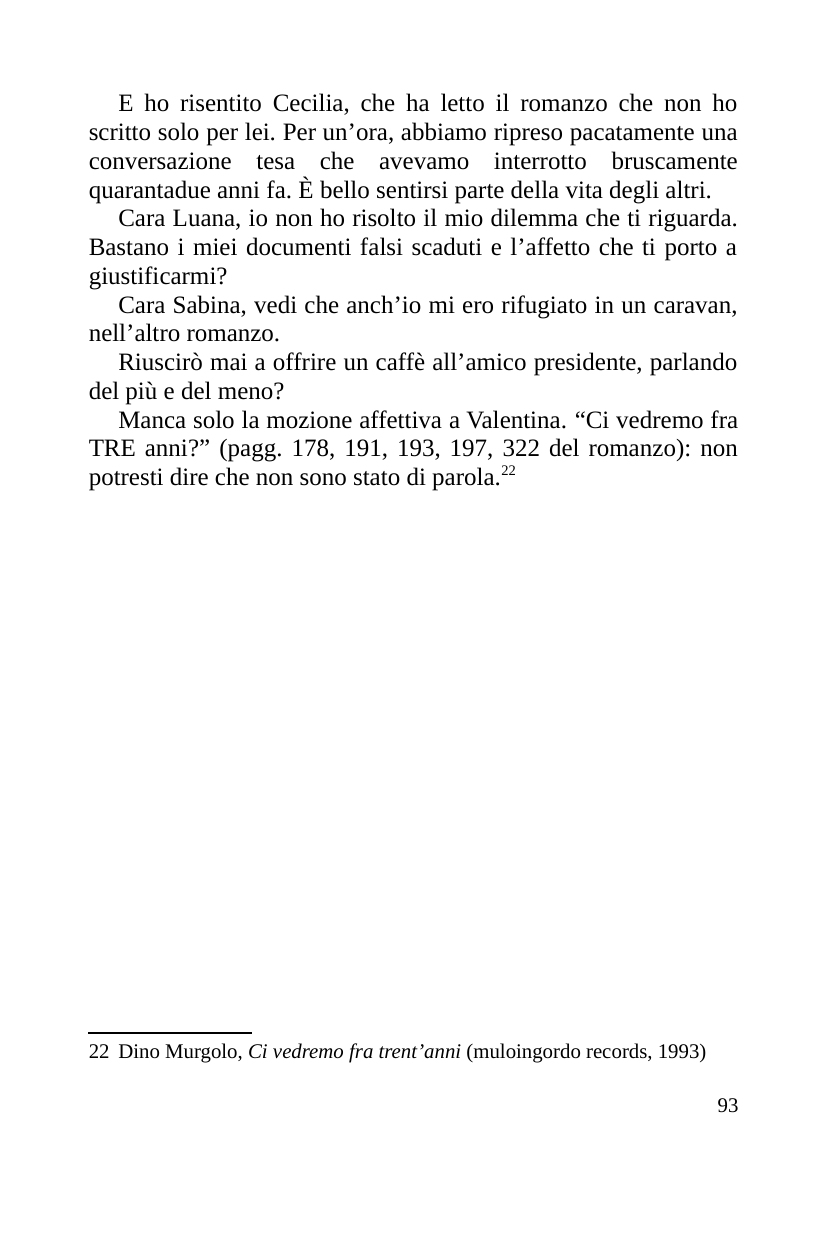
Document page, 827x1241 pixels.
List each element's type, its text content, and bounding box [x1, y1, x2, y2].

text Riuscirò mai a offrire un caffè all’amico presidente, parlando del più e del meno? [88, 347, 738, 405]
text Cara Sabina, vedi che anch’io mi ero rifugiato in un caravan, nell’altro romanzo. [88, 290, 738, 347]
text Manca solo la mozione affettiva a Valentina. “Ci vedremo fra TRE anni?” (pagg. 178, 191, 193, 197, 322 del romanzo): non potresti dire che non sono stato di parola. [88, 405, 738, 491]
text Dino Murgolo, Ci vedremo fra trent’anni (muloingordo records, 1993) [88, 1039, 738, 1063]
text Cara Luana, io non ho risolto il mio dilemma che ti riguarda. Bastano i miei documenti falsi scaduti e l’affetto che ti porto a giustificarmi? [88, 203, 738, 290]
text E ho risentito Cecilia, che ha letto il romanzo che non ho scritto solo per lei. Per un’ora, abbiamo ripreso pacatamente una conversazione tesa che avevamo interrotto bruscamente quarantadue anni fa. è bello sentirsi parte della vita degli altri. [88, 88, 738, 203]
